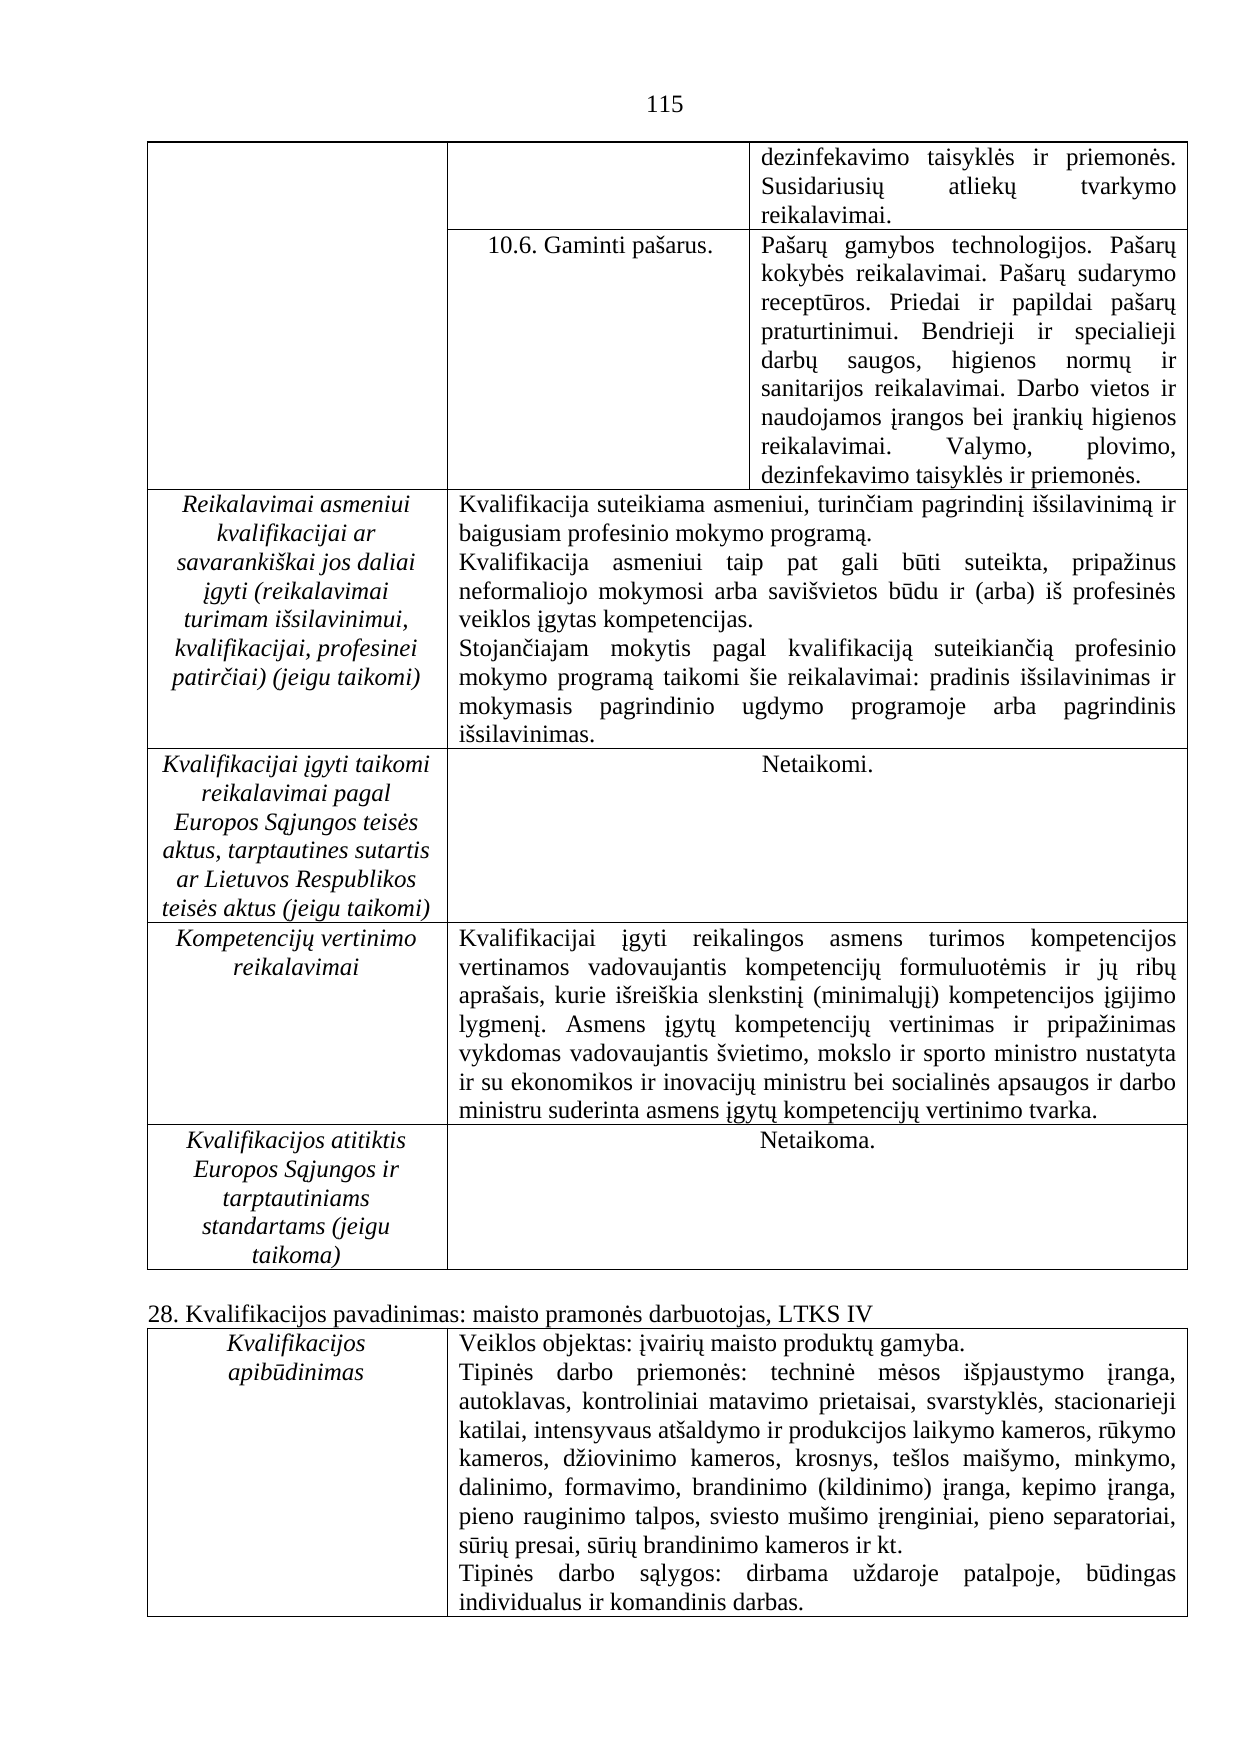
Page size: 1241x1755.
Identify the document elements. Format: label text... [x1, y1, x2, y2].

table_cell Kvalifikacija suteikiama asmeniui, turinčiam pagrindinį išsilavinimą ir baigusiam profesinio mokymo programą. Kvalifikacija asmeniui taip pat gali būti suteikta, pripažinus neformaliojo mokymosi arba savišvietos būdu ir (arba) iš profesinės veiklos įgytas kompetencijas. Stojančiajam mokytis pagal kvalifikaciją suteikiančią profesinio mokymo programą taikomi šie reikalavimai: pradinis išsilavinimas ir mokymasis pagrindinio ugdymo programoje arba pagrindinis išsilavinimas. [448, 490, 1187, 748]
table_cell dezinfekavimo taisyklės ir priemonės. Susidariusių atliekų tvarkymo reikalavimai. [750, 143, 1187, 229]
table_cell Kvalifikacijai įgyti taikomi reikalavimai pagal Europos Sąjungos teisės aktus, tarptautines sutartis ar Lietuvos Respublikos teisės aktus (jeigu taikomi) [148, 749, 447, 922]
table_cell Reikalavimai asmeniui kvalifikacijai ar savarankiškai jos daliai įgyti (reikalavimai turimam išsilavinimui, kvalifikacijai, profesinei patirčiai) (jeigu taikomi) [148, 490, 447, 748]
table_cell Kompetencijų vertinimo reikalavimai [148, 923, 447, 1124]
table_cell Kvalifikacijos atitiktis Europos Sąjungos ir tarptautiniams standartams (jeigu taikoma) [148, 1125, 447, 1269]
table_cell [148, 143, 447, 488]
table_header Kvalifikacijos apibūdinimas [148, 1329, 447, 1616]
table_cell Kvalifikacijai įgyti reikalingos asmens turimos kompetencijos vertinamos vadovaujantis kompetencijų formuluotėmis ir jų ribų aprašais, kurie išreiškia slenkstinį (minimalųjį) kompetencijos įgijimo lygmenį. Asmens įgytų kompetencijų vertinimas ir pripažinimas vykdomas vadovaujantis švietimo, mokslo ir sporto ministro nustatyta ir su ekonomikos ir inovacijų ministru bei socialinės apsaugos ir darbo ministru suderinta asmens įgytų kompetencijų vertinimo tvarka. [448, 923, 1187, 1124]
table_cell Netaikomi. [448, 749, 1187, 922]
subtitle 28. Kvalifikacijos pavadinimas: maisto pramonės darbuotojas, LTKS IV [148, 1299, 1181, 1327]
table_cell Pašarų gamybos technologijos. Pašarų kokybės reikalavimai. Pašarų sudarymo receptūros. Priedai ir papildai pašarų praturtinimui. Bendrieji ir specialieji darbų saugos, higienos normų ir sanitarijos reikalavimai. Darbo vietos ir naudojamos įrangos bei įrankių higienos reikalavimai. Valymo, plovimo, dezinfekavimo taisyklės ir priemonės. [750, 230, 1187, 488]
table_cell [448, 143, 749, 229]
table_cell 10.6. Gaminti pašarus. [448, 230, 749, 488]
table_header Veiklos objektas: įvairių maisto produktų gamyba. Tipinės darbo priemonės: techninė mėsos išpjaustymo įranga, autoklavas, kontroliniai matavimo prietaisai, svarstyklės, stacionarieji katilai, intensyvaus atšaldymo ir produkcijos laikymo kameros, rūkymo kameros, džiovinimo kameros, krosnys, tešlos maišymo, minkymo, dalinimo, formavimo, brandinimo (kildinimo) įranga, kepimo įranga, pieno rauginimo talpos, sviesto mušimo įrenginiai, pieno separatoriai, sūrių presai, sūrių brandinimo kameros ir kt. Tipinės darbo sąlygos: dirbama uždaroje patalpoje, būdingas individualus ir komandinis darbas. [448, 1329, 1187, 1616]
table_cell Netaikoma. [448, 1125, 1187, 1269]
